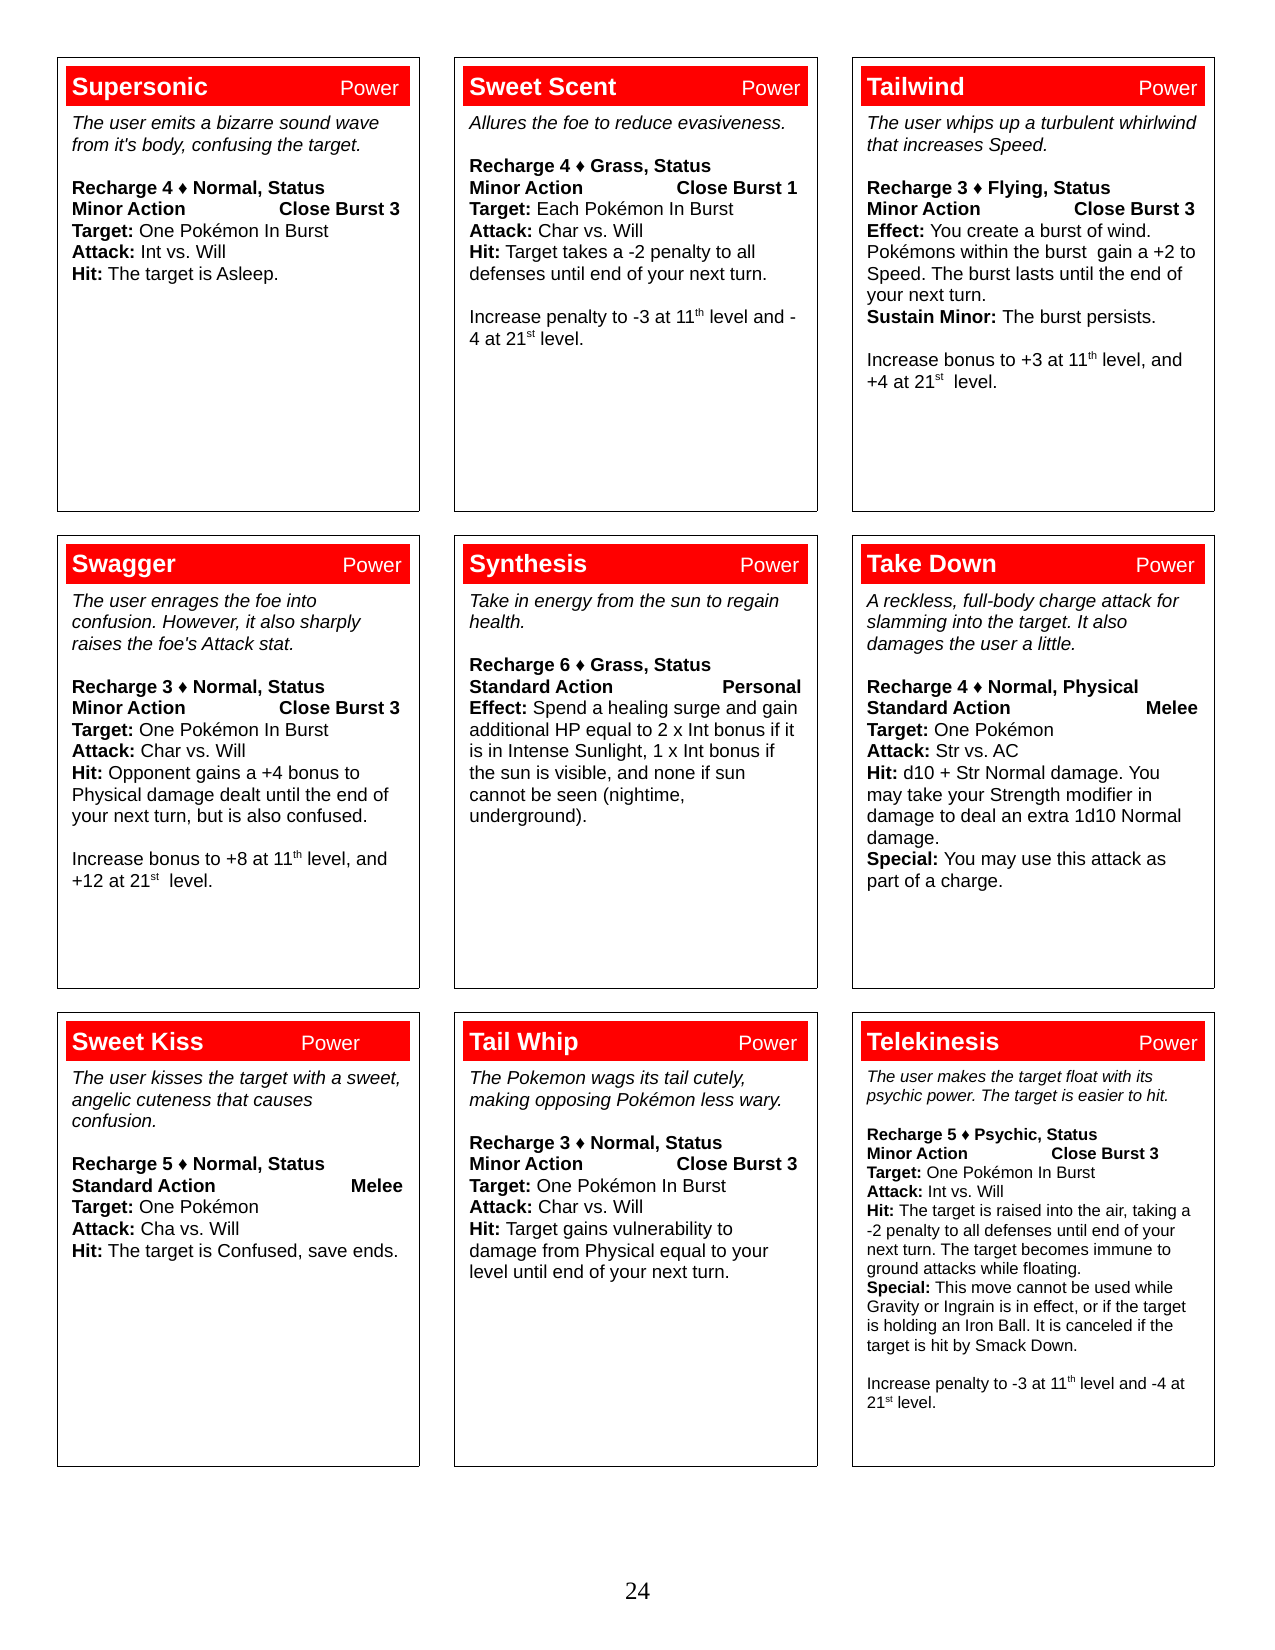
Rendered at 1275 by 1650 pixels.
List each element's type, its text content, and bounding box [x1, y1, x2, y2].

table_header Sweet Kiss Power [66, 1021, 410, 1061]
table_cell The user kisses the target with a sweet, angelic cuteness that causes confusion. Recharge 5 ♦ Normal, Status Standard Action Melee Target: One Pokémon Attack: Cha vs. Will Hit: The target is Confused, save ends. [66, 1061, 410, 1267]
table_header Telekinesis Power [861, 1021, 1205, 1061]
table_header Take Down Power [861, 544, 1205, 584]
table_header Swagger Power [66, 544, 410, 584]
table_cell The user emits a bizarre sound wave from it's body, confusing the target. Recharge 4 ♦ Normal, Status Minor Action Close Burst 3 Target: One Pokémon In Burst Attack: Int vs. Will Hit: The target is Asleep. [66, 106, 410, 290]
table_header Supersonic Power [66, 66, 410, 106]
table_cell The Pokemon wags its tail cutely, making opposing Pokémon less wary. Recharge 3 ♦ Normal, Status Minor Action Close Burst 3 Target: One Pokémon In Burst Attack: Char vs. Will Hit: Target gains vulnerability to damage from Physical equal to your level until end of your next turn. [463, 1061, 808, 1288]
table_cell The user whips up a turbulent whirlwind that increases Speed. Recharge 3 ♦ Flying, Status Minor Action Close Burst 3 Effect: You create a burst of wind. Pokémons within the burst gain a +2 to Speed. The burst lasts until the end of your next turn. Sustain Minor: The burst persists. Increase bonus to +3 at 11th level, and +4 at 21st level. [861, 106, 1205, 398]
table_cell The user enrages the foe into confusion. However, it also sharply raises the foe's Attack stat. Recharge 3 ♦ Normal, Status Minor Action Close Burst 3 Target: One Pokémon In Burst Attack: Char vs. Will Hit: Opponent gains a +4 bonus to Physical damage dealt until the end of your next turn, but is also confused. Increase bonus to +8 at 11th level, and +12 at 21st level. [66, 584, 410, 897]
table_header Tailwind Power [861, 66, 1205, 106]
table_header Tail Whip Power [463, 1021, 808, 1061]
table_header Sweet Scent Power [463, 66, 808, 106]
table_cell A reckless, full-body charge attack for slamming into the target. It also damages the user a little. Recharge 4 ♦ Normal, Physical Standard Action Melee Target: One Pokémon Attack: Str vs. AC Hit: d10 + Str Normal damage. You may take your Strength modifier in damage to deal an extra 1d10 Normal damage. Special: You may use this attack as part of a charge. [861, 584, 1205, 897]
table_header Synthesis Power [463, 544, 808, 584]
table_cell The user makes the target float with its psychic power. The target is easier to hit. Recharge 5 ♦ Psychic, Status Minor Action Close Burst 3 Target: One Pokémon In Burst Attack: Int vs. Will Hit: The target is raised into the air, taking a -2 penalty to all defenses until end of your next turn. The target becomes immune to ground attacks while floating. Special: This move cannot be used while Gravity or Ingrain is in effect, or if the target is holding an Iron Ball. It is canceled if the target is hit by Smack Down. Increase penalty to -3 at 11th level and -4 at 21st level. [861, 1061, 1205, 1418]
table_cell Take in energy from the sun to regain health. Recharge 6 ♦ Grass, Status Standard Action Personal Effect: Spend a healing surge and gain additional HP equal to 2 x Int bonus if it is in Intense Sunlight, 1 x Int bonus if the sun is visible, and none if sun cannot be seen (nightime, underground). [463, 584, 808, 832]
table_cell Allures the foe to reduce evasiveness. Recharge 4 ♦ Grass, Status Minor Action Close Burst 1 Target: Each Pokémon In Burst Attack: Char vs. Will Hit: Target takes a -2 penalty to all defenses until end of your next turn. Increase penalty to -3 at 11th level and -4 at 21st level. [463, 106, 808, 355]
